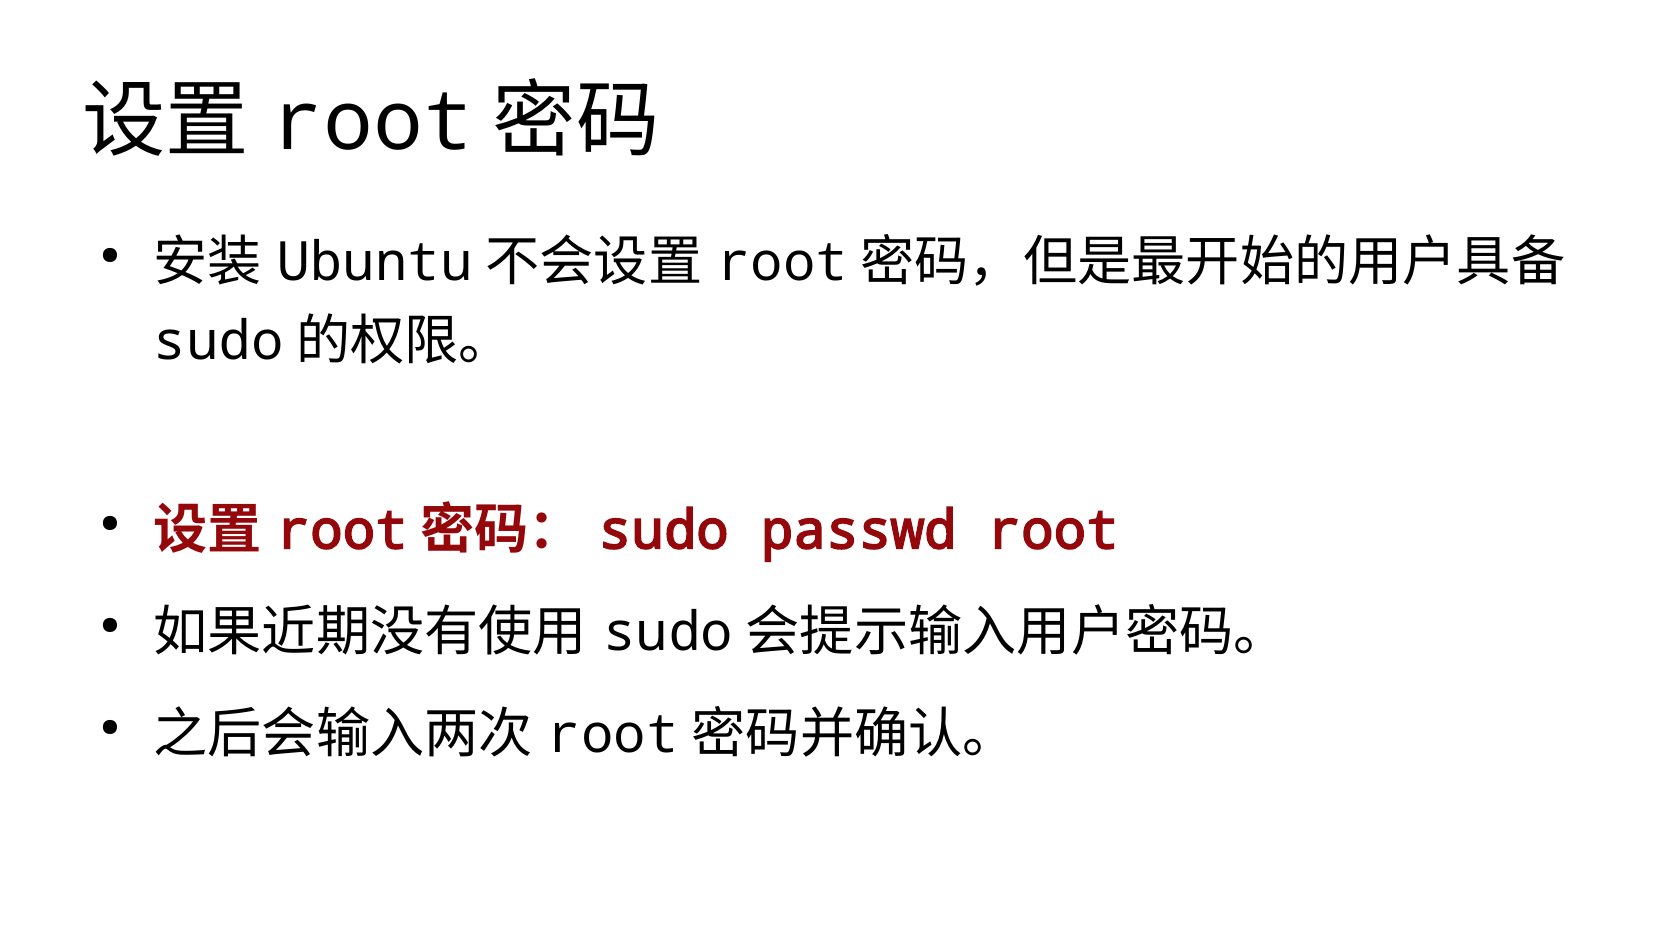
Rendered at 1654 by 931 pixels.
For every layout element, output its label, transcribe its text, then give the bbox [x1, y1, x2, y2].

title 设置root密码 [82, 37, 1571, 189]
list 安装Ubuntu不会设置root密码，但是最开始的用户具备sudo的权限。 设置root密码：sudo passwd root 如果近期没有使用sudo会提示输入用户密码。 之后会输入两次root密码并确认。 [82, 217, 1571, 886]
